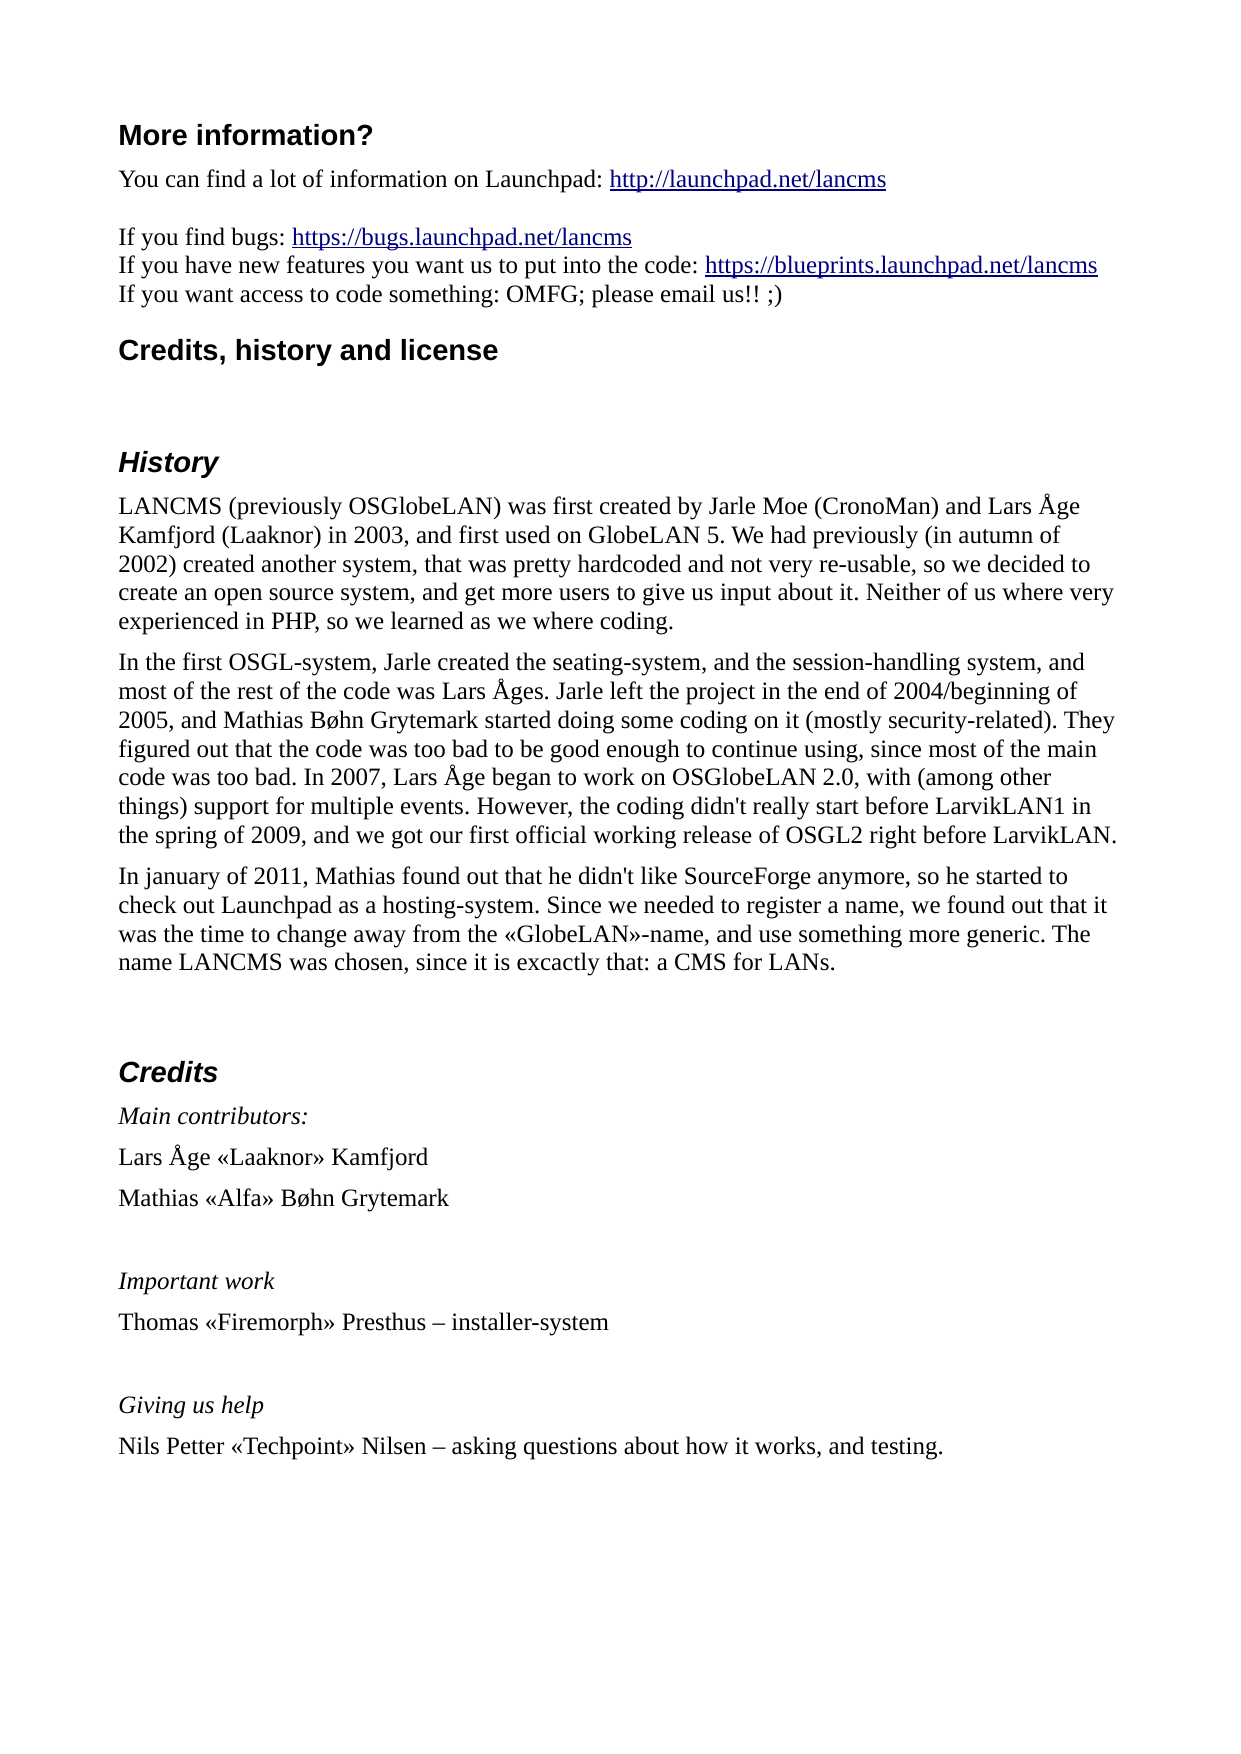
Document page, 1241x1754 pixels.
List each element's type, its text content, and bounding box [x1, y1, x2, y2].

subtitle Credits, history and license [118, 333, 1122, 366]
text In the first OSGL-system, Jarle created the seating-system, and the session-handling system, and most of the rest of the code was Lars Åges. Jarle left the project in the end of 2004/beginning of 2005, and Mathias Bøhn Grytemark started doing some coding on it (mostly security-related). They figured out that the code was too bad to be good enough to continue using, since most of the main code was too bad. In 2007, Lars Åge began to work on OSGlobeLAN 2.0, with (among other things) support for multiple events. However, the coding didn't really start before LarvikLAN1 in the spring of 2009, and we got our first official working release of OSGL2 right before LarvikLAN. [118, 647, 1122, 849]
text If you find bugs: https://bugs.launchpad.net/lancms [118, 222, 1122, 250]
text Lars Åge «Laaknor» Kamfjord [118, 1142, 1122, 1171]
text Nils Petter «Techpoint» Nilsen – asking questions about how it works, and testing. [118, 1431, 1122, 1460]
text If you have new features you want us to put into the code: https://blueprints.launchpad.net/lancms [118, 250, 1122, 279]
text You can find a lot of information on Launchpad: http://launchpad.net/lancms [118, 164, 1122, 193]
subtitle History [118, 445, 1122, 479]
text Thomas «Firemorph» Presthus – installer-system [118, 1307, 1122, 1336]
subtitle More information? [118, 118, 1122, 152]
subtitle Credits [118, 1055, 1122, 1088]
text Important work [118, 1266, 1122, 1295]
text LANCMS (previously OSGlobeLAN) was first created by Jarle Moe (CronoMan) and Lars Åge Kamfjord (Laaknor) in 2003, and first used on GlobeLAN 5. We had previously (in autumn of 2002) created another system, that was pretty hardcoded and not very re-usable, so we decided to create an open source system, and get more users to give us input about it. Neither of us where very experienced in PHP, so we learned as we where coding. [118, 491, 1122, 635]
text In january of 2011, Mathias found out that he didn't like SourceForge anymore, so he started to check out Launchpad as a hosting-system. Since we needed to register a name, we found out that it was the time to change away from the «GlobeLAN»-name, and use something more generic. The name LANCMS was chosen, since it is excactly that: a CMS for LANs. [118, 861, 1122, 976]
text Giving us help [118, 1390, 1122, 1418]
text Mathias «Alfa» Bøhn Grytemark [118, 1183, 1122, 1212]
text If you want access to code something: OMFG; please email us!! ;) [118, 279, 1122, 308]
text Main contributors: [118, 1101, 1122, 1130]
